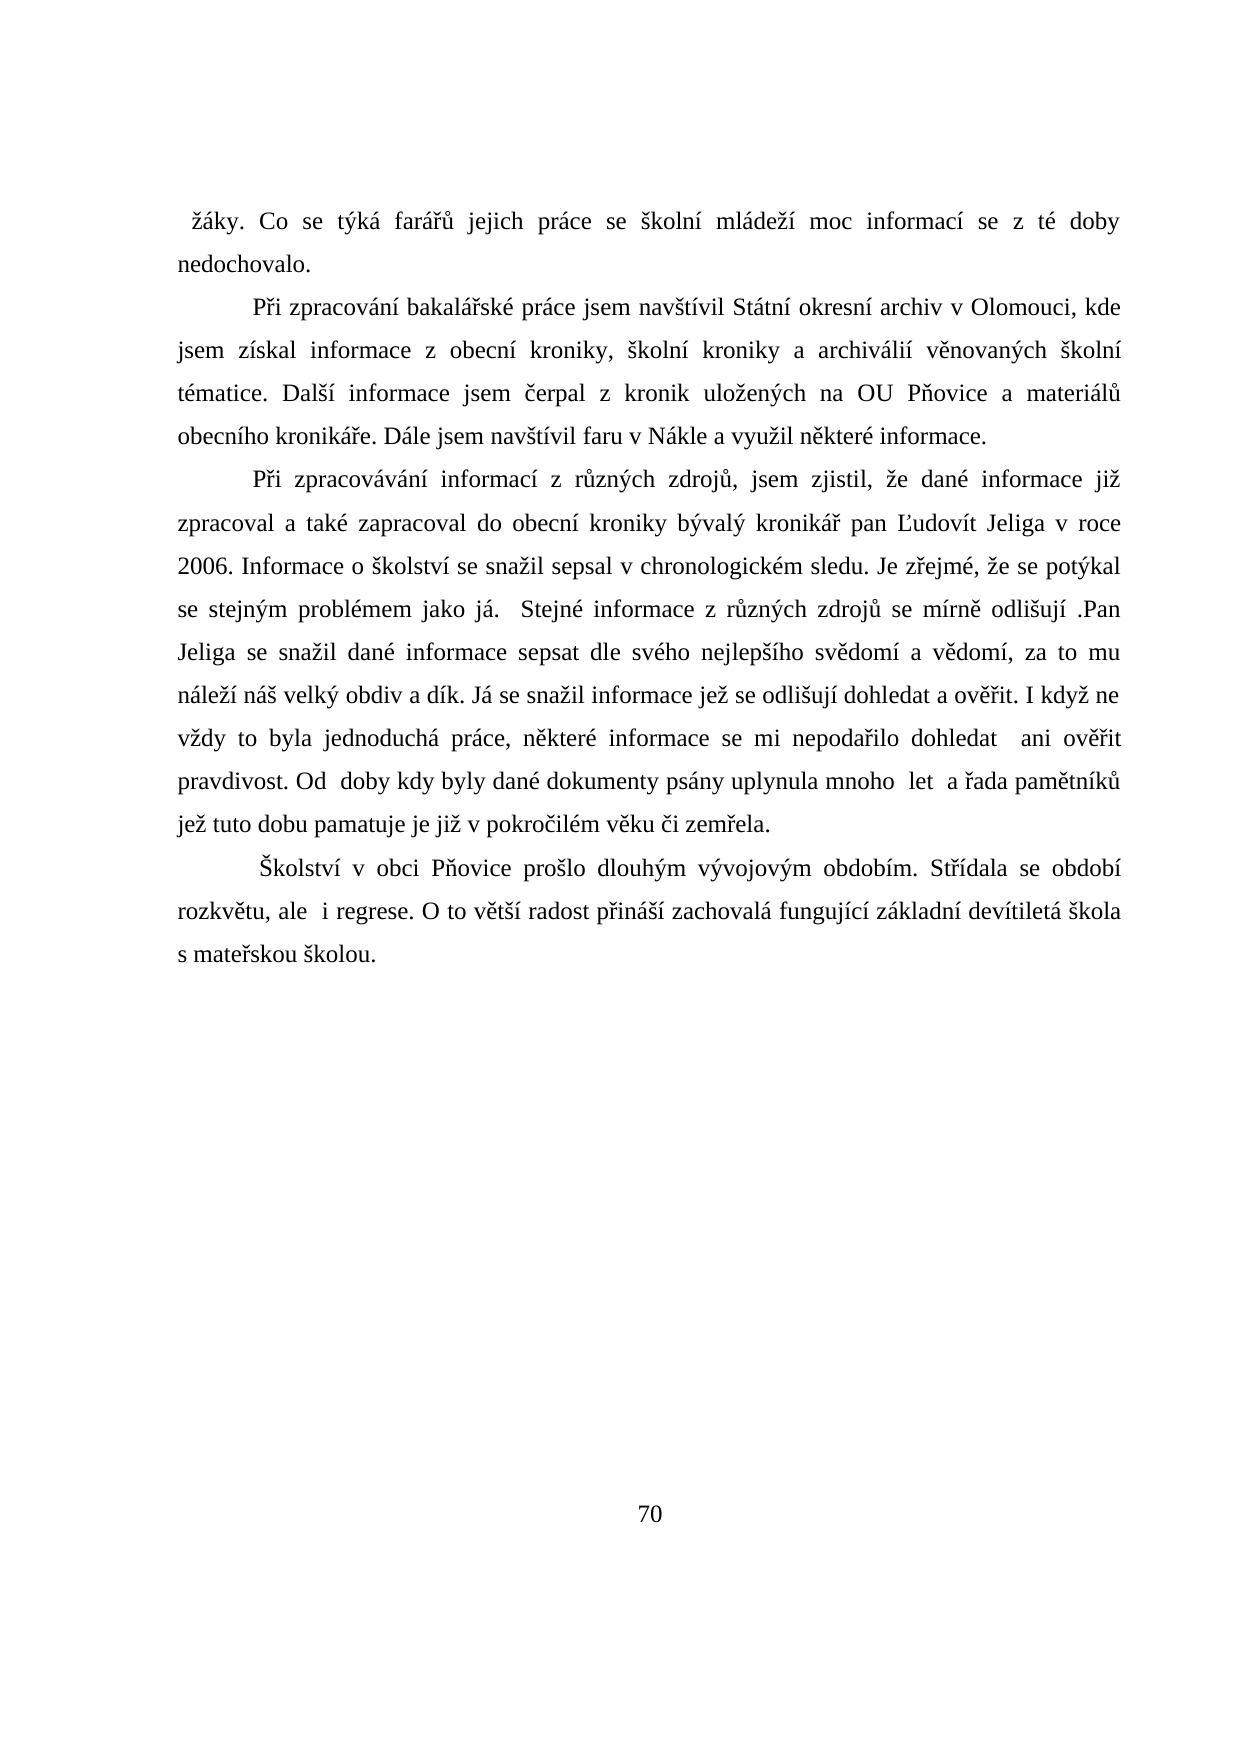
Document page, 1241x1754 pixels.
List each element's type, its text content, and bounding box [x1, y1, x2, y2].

text Školství v obci Pňovice prošlo dlouhým vývojovým obdobím. Střídala se období rozkvětu, ale i regrese. O to větší radost přináší zachovalá fungující základní devítiletá škola s mateřskou školou. [177, 853, 1122, 968]
text žáky. Co se týká farářů jejich práce se školní mládeží moc informací se z té doby nedochovalo. [177, 206, 1122, 278]
text Při zpracovávání informací z různých zdrojů, jsem zjistil, že dané informace již zpracoval a také zapracoval do obecní kroniky bývalý kronikář pan Ľudovít Jeliga v roce 2006. Informace o školství se snažil sepsal v chronologickém sledu. Je zřejmé, že se potýkal se stejným problémem jako já. Stejné informace z různých zdrojů se mírně odlišují .Pan Jeliga se snažil dané informace sepsat dle svého nejlepšího svědomí a vědomí, za to mu náleží náš velký obdiv a dík. Já se snažil informace jež se odlišují dohledat a ověřit. I když ne vždy to byla jednoduchá práce, některé informace se mi nepodařilo dohledat ani ověřit pravdivost. Od doby kdy byly dané dokumenty psány uplynula mnoho let a řada pamětníků jež tuto dobu pamatuje je již v pokročilém věku či zemřela. [177, 464, 1122, 838]
text Při zpracování bakalářské práce jsem navštívil Státní okresní archiv v Olomouci, kde jsem získal informace z obecní kroniky, školní kroniky a archiválií věnovaných školní tématice. Další informace jsem čerpal z kronik uložených na OU Pňovice a materiálů obecního kronikáře. Dále jsem navštívil faru v Nákle a využil některé informace. [177, 292, 1122, 450]
text 70 [177, 1499, 1122, 1528]
